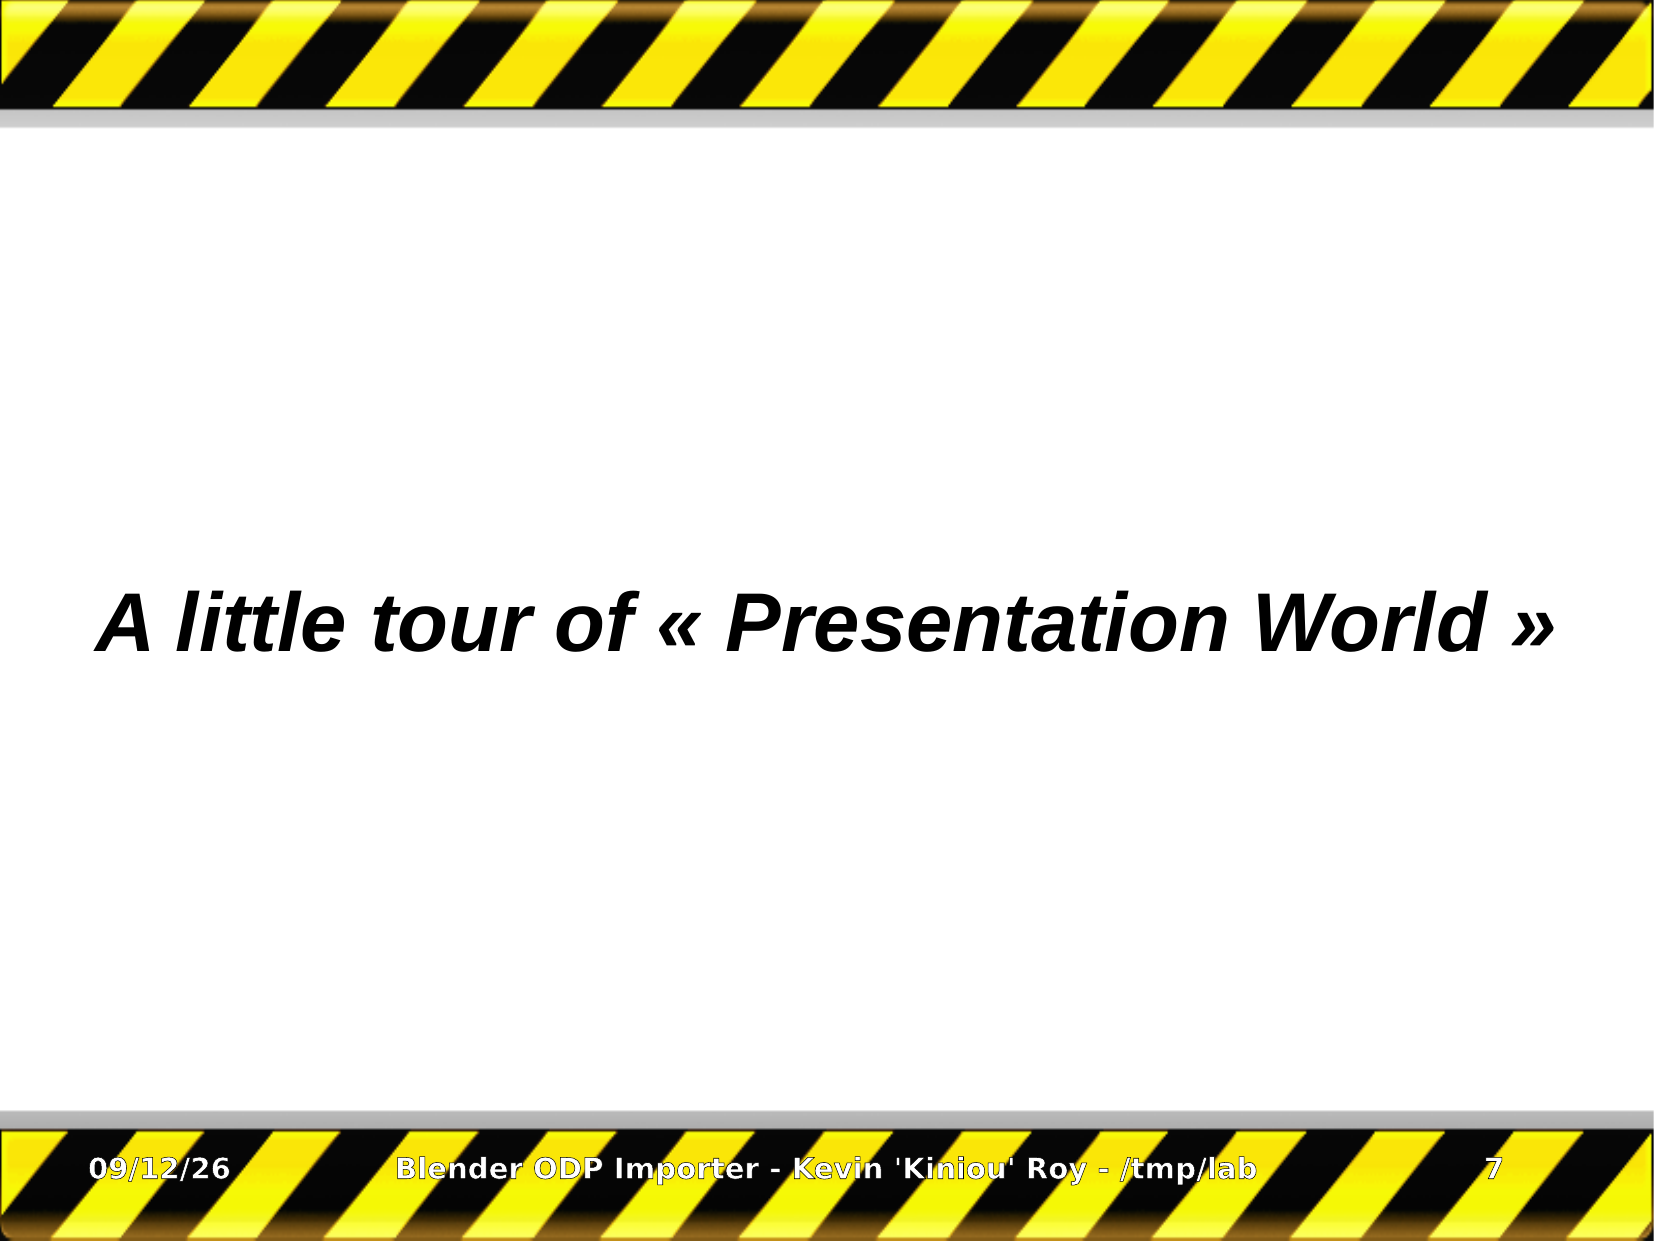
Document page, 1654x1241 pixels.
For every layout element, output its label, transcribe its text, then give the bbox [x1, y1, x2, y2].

picture [0, 0, 1654, 1241]
subtitle A little tour of « Presentation World » [59, 575, 1595, 665]
